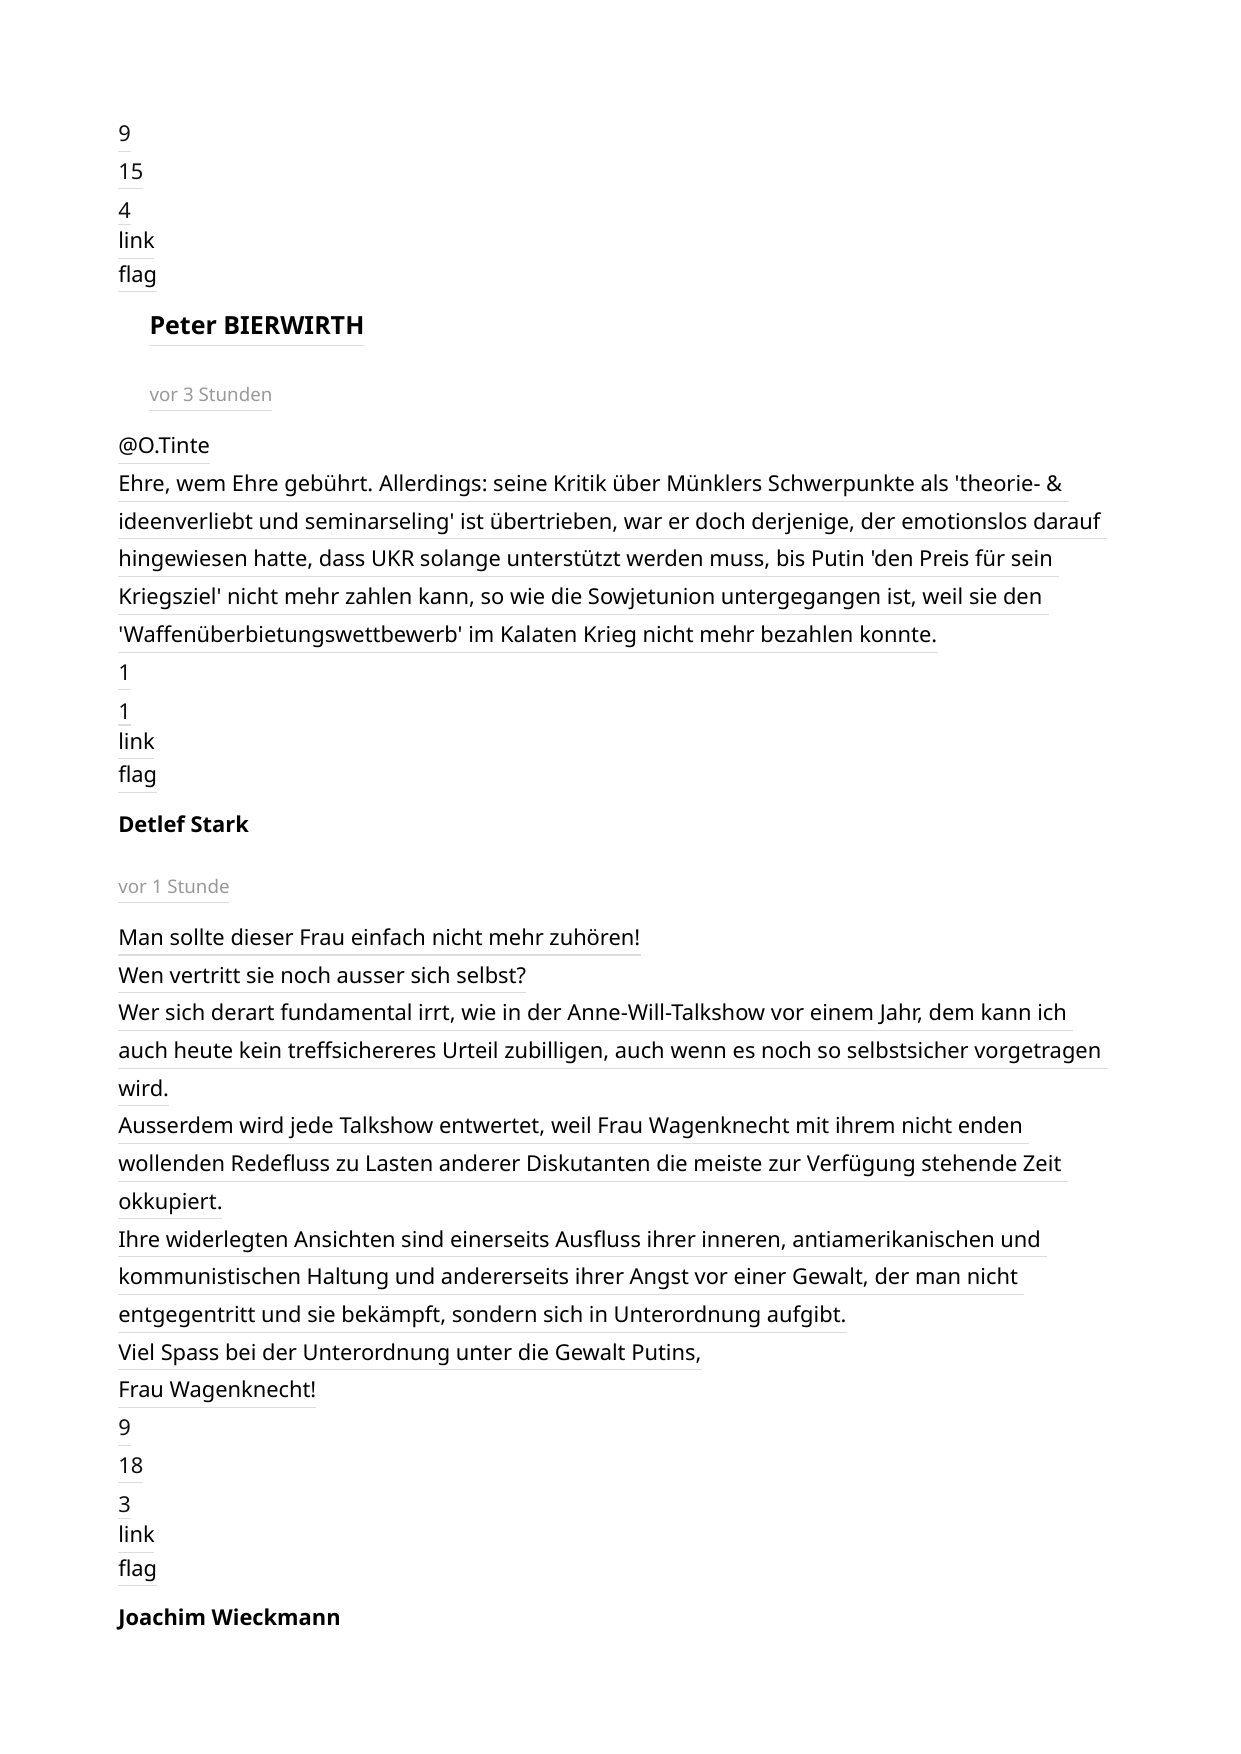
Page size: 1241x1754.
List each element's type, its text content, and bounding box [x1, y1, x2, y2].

text 3 [118, 1487, 1122, 1519]
text @O.Tinte Ehre, wem Ehre gebührt. Allerdings: seine Kritik über Münklers Schwerpunkte als 'theorie- & ideenverliebt und seminarseling' ist übertrieben, war er doch derjenige, der emotionslos darauf hingewiesen hatte, dass UKR solange unterstützt werden muss, bis Putin 'den Preis für sein Kriegsziel' nicht mehr zahlen kann, so wie die Sowjetunion untergegangen ist, weil sie den 'Waffenüberbietungswettbewerb' im Kalaten Krieg nicht mehr bezahlen konnte. [118, 430, 1122, 653]
text 1 [118, 694, 1122, 726]
text vor 3 Stunden [149, 382, 1117, 411]
text vor 1 Stunde [118, 873, 1117, 903]
text link [118, 726, 1122, 759]
text 9 [118, 118, 1122, 152]
text flag [118, 759, 1122, 793]
text 1 [118, 657, 1122, 690]
text 9 [118, 1412, 1122, 1446]
text 18 [118, 1450, 1122, 1483]
text Joachim Wieckmann [118, 1602, 1122, 1632]
text Man sollte dieser Frau einfach nicht mehr zuhören! Wen vertritt sie noch ausser sich selbst? Wer sich derart fundamental irrt, wie in der Anne-Will-Talkshow vor einem Jahr, dem kann ich auch heute kein treffsichereres Urteil zubilligen, auch wenn es noch so selbstsicher vorgetragen wird. Ausserdem wird jede Talkshow entwertet, weil Frau Wagenknecht mit ihrem nicht enden wollenden Redefluss zu Lasten anderer Diskutanten die meiste zur Verfügung stehende Zeit okkupiert. Ihre widerlegten Ansichten sind einerseits Ausfluss ihrer inneren, antiamerikanischen und kommunistischen Haltung und andererseits ihrer Angst vor einer Gewalt, der man nicht entgegentritt und sie bekämpft, sondern sich in Unterordnung aufgibt. Viel Spass bei der Unterordnung unter die Gewalt Putins, Frau Wagenknecht! [118, 922, 1122, 1408]
text link [118, 1519, 1122, 1553]
text flag [118, 1553, 1122, 1586]
text Detlef Stark [118, 809, 1122, 838]
text 15 [118, 156, 1122, 189]
text 4 [118, 193, 1122, 225]
text link [118, 225, 1122, 259]
text Peter BIERWIRTH [149, 308, 1122, 346]
text flag [118, 259, 1122, 292]
